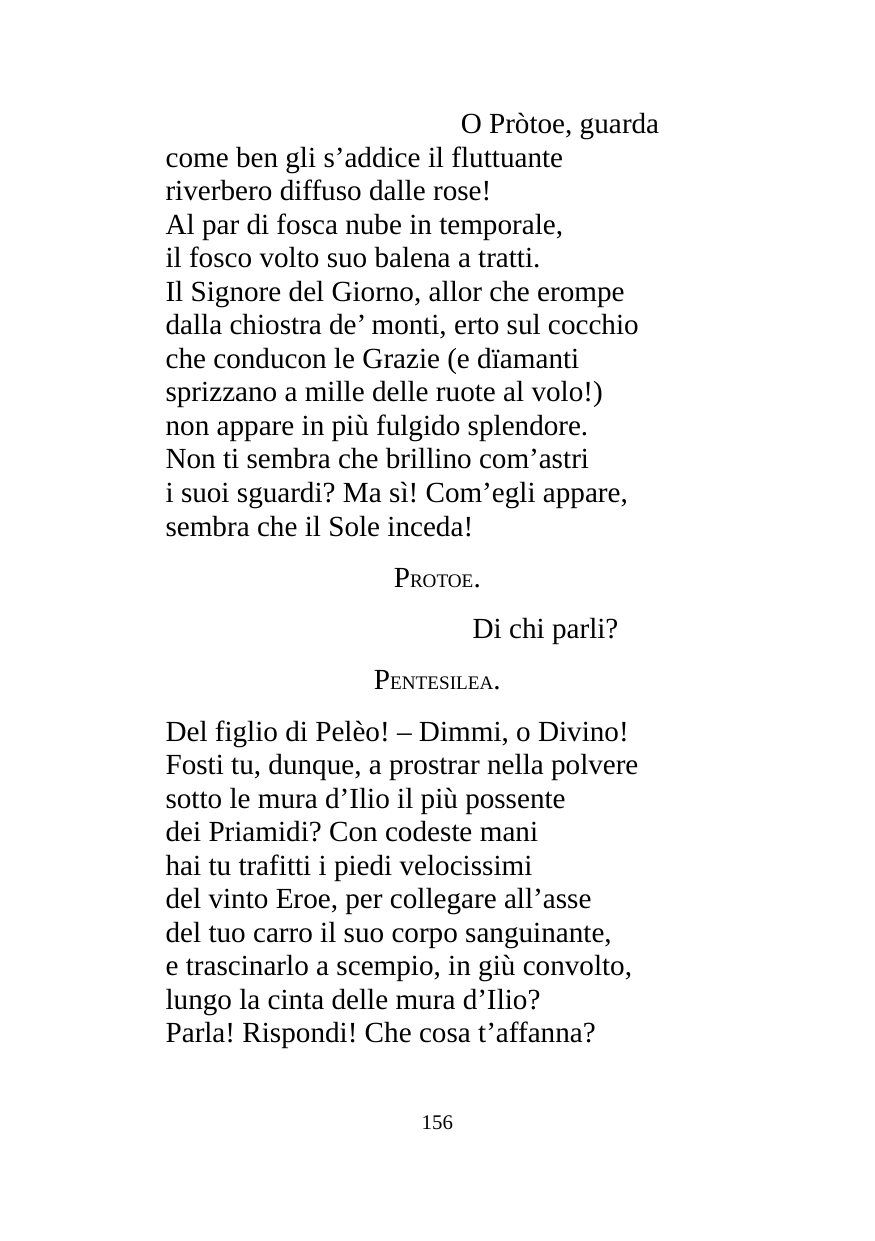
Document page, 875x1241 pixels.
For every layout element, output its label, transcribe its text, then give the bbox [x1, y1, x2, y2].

text Protoe. [106, 560, 768, 593]
text Del figlio di Pelèo! – Dimmi, o Divino! Fosti tu, dunque, a prostrar nella polvere sotto le mura d’Ilio il più possente dei Priamidi? Con codeste mani hai tu trafitti i piedi velocissimi del vinto Eroe, per collegare all’asse del tuo carro il suo corpo sanguinante, e trascinarlo a scempio, in giù convolto, lungo la cinta delle mura d’Ilio? Parla! Rispondi! Che cosa t’affanna? [165, 714, 768, 1049]
text Di chi parli? [165, 611, 768, 645]
text Pentesilea. [106, 662, 768, 696]
text O Pròtoe, guarda come ben gli s’addice il fluttuante riverbero diffuso dalle rose! Al par di fosca nube in temporale, il fosco volto suo balena a tratti. Il Signore del Giorno, allor che erompe dalla chiostra de’ monti, erto sul cocchio che conducon le Grazie (e dïamanti sprizzano a mille delle ruote al volo!) non appare in più fulgido splendore. Non ti sembra che brillino com’astri i suoi sguardi? Ma sì! Com’egli appare, sembra che il Sole inceda! [165, 106, 768, 542]
